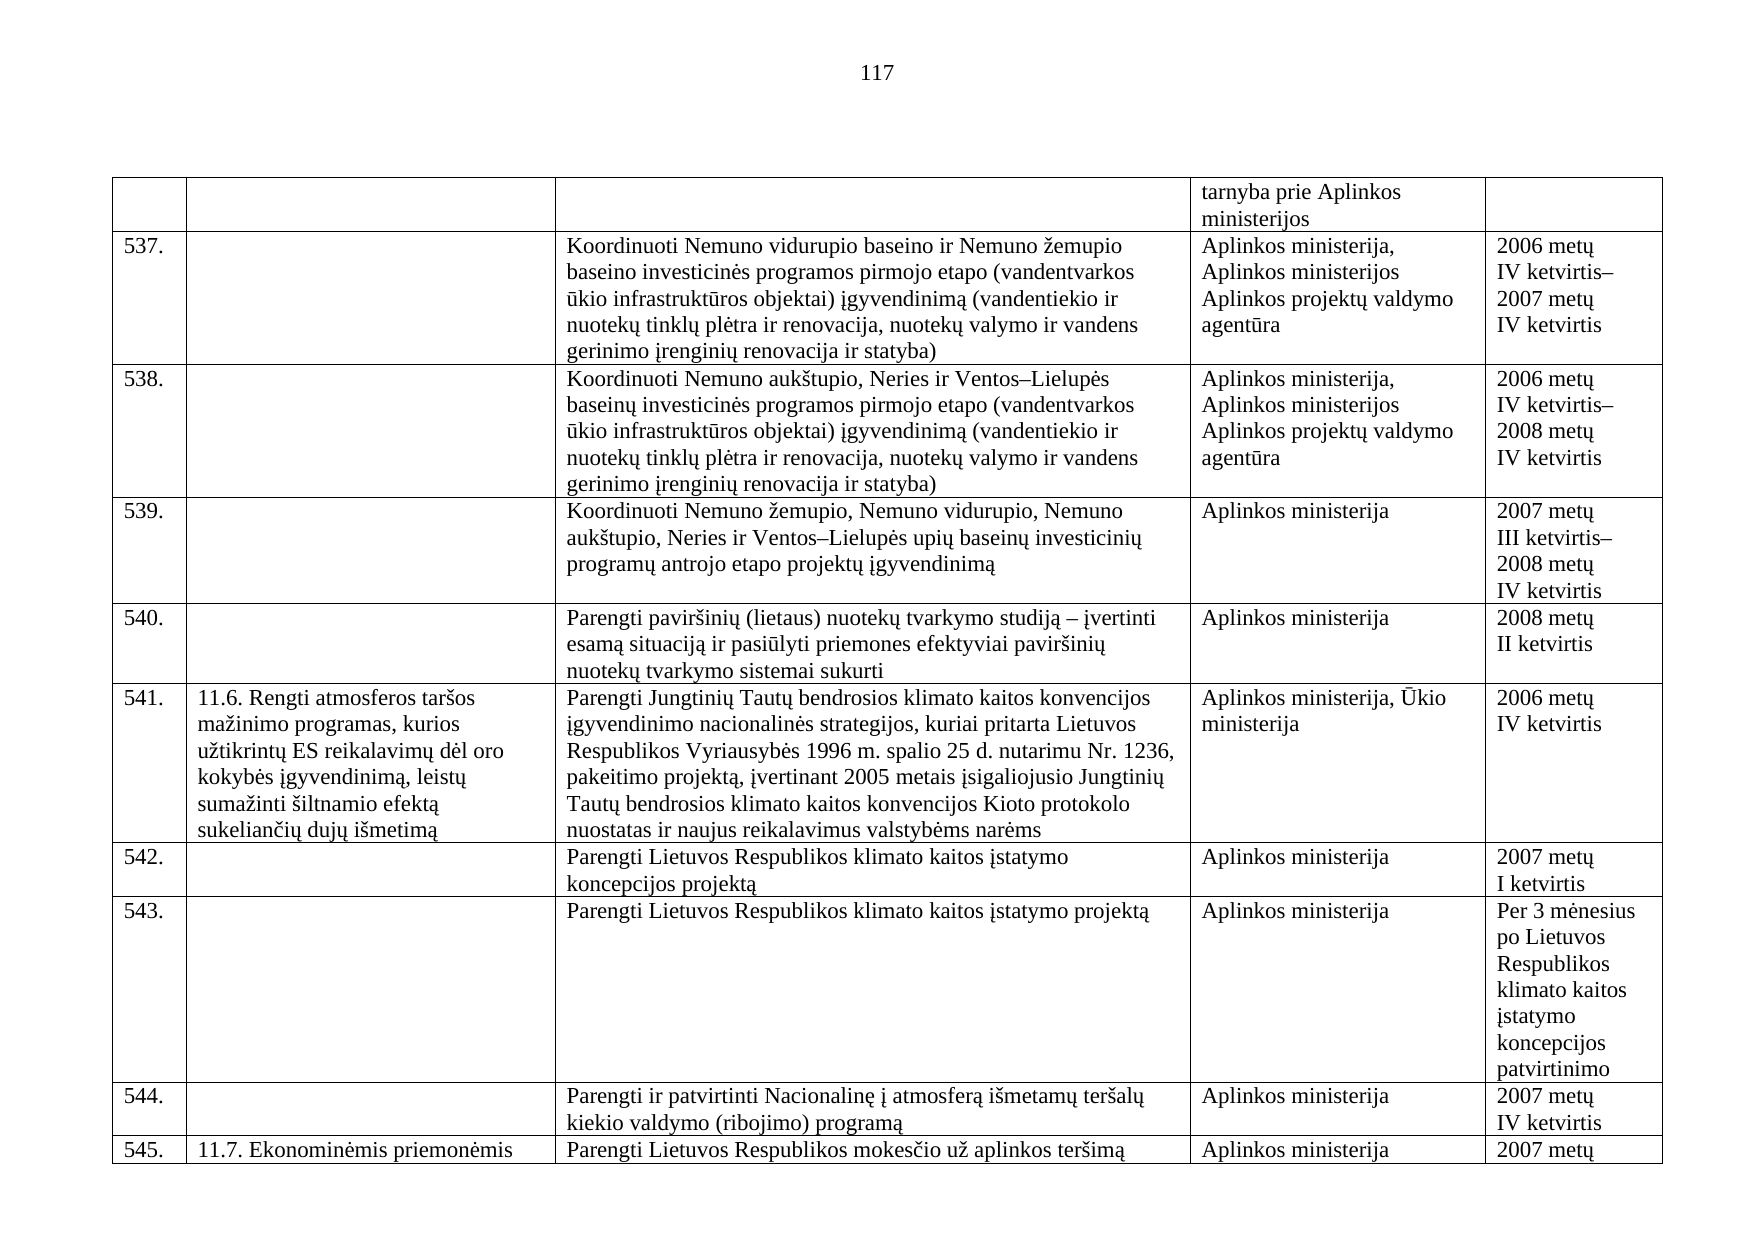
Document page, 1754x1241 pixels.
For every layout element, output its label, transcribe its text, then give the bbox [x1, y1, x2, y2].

table_cell [187, 365, 555, 497]
table_cell 541. [113, 684, 186, 842]
table_cell [187, 498, 555, 603]
table_cell 2006 metų IV ketvirtis–2008 metų IV ketvirtis [1486, 365, 1662, 497]
table_cell 2007 metų I ketvirtis [1486, 843, 1662, 896]
table_cell [556, 178, 1190, 231]
table_cell [1486, 178, 1662, 231]
table_cell 11.7. Ekonominėmis priemonėmis [187, 1136, 555, 1163]
table_cell Parengti paviršinių (lietaus) nuotekų tvarkymo studiją – įvertinti esamą situaciją ir pasiūlyti priemones efektyviai paviršinių nuotekų tvarkymo sistemai sukurti [556, 604, 1190, 683]
table_cell Aplinkos ministerija, Ūkio ministerija [1191, 684, 1485, 842]
table_cell tarnyba prie Aplinkos ministerijos [1191, 178, 1485, 231]
table_cell 538. [113, 365, 186, 497]
table_cell 2006 metų IV ketvirtis [1486, 684, 1662, 842]
table_cell Aplinkos ministerija [1191, 498, 1485, 603]
table_cell Koordinuoti Nemuno aukštupio, Neries ir Ventos–Lielupės baseinų investicinės programos pirmojo etapo (vandentvarkos ūkio infrastruktūros objektai) įgyvendinimą (vandentiekio ir nuotekų tinklų plėtra ir renovacija, nuotekų valymo ir vandens gerinimo įrenginių renovacija ir statyba) [556, 365, 1190, 497]
table_cell Koordinuoti Nemuno žemupio, Nemuno vidurupio, Nemuno aukštupio, Neries ir Ventos–Lielupės upių baseinų investicinių programų antrojo etapo projektų įgyvendinimą [556, 498, 1190, 603]
table_cell 11.6. Rengti atmosferos taršos mažinimo programas, kurios užtikrintų ES reikalavimų dėl oro kokybės įgyvendinimą, leistų sumažinti šiltnamio efektą sukeliančių dujų išmetimą [187, 684, 555, 842]
table_cell [113, 178, 186, 231]
table_cell 2007 metų [1486, 1136, 1662, 1163]
table_cell 542. [113, 843, 186, 896]
table_cell 544. [113, 1083, 186, 1135]
table_cell Aplinkos ministerija, Aplinkos ministerijos Aplinkos projektų valdymo agentūra [1191, 365, 1485, 497]
table_cell 539. [113, 498, 186, 603]
table_cell [187, 897, 555, 1082]
table_cell 2007 metų III ketvirtis–2008 metų IV ketvirtis [1486, 498, 1662, 603]
table_cell [187, 604, 555, 683]
table_cell Parengti ir patvirtinti Nacionalinę į atmosferą išmetamų teršalų kiekio valdymo (ribojimo) programą [556, 1083, 1190, 1135]
table_cell 2007 metų IV ketvirtis [1486, 1083, 1662, 1135]
table_cell 2006 metų IV ketvirtis–2007 metų IV ketvirtis [1486, 232, 1662, 364]
table_cell Aplinkos ministerija [1191, 1083, 1485, 1135]
table_cell 545. [113, 1136, 186, 1163]
table_cell [187, 843, 555, 896]
table_cell Aplinkos ministerija [1191, 897, 1485, 1082]
table_cell 540. [113, 604, 186, 683]
table_cell Aplinkos ministerija, Aplinkos ministerijos Aplinkos projektų valdymo agentūra [1191, 232, 1485, 364]
table_cell Parengti Lietuvos Respublikos klimato kaitos įstatymo koncepcijos projektą [556, 843, 1190, 896]
table_cell 2008 metų II ketvirtis [1486, 604, 1662, 683]
table_cell Aplinkos ministerija [1191, 1136, 1485, 1163]
table_cell 537. [113, 232, 186, 364]
table_cell [187, 178, 555, 231]
table_cell Koordinuoti Nemuno vidurupio baseino ir Nemuno žemupio baseino investicinės programos pirmojo etapo (vandentvarkos ūkio infrastruktūros objektai) įgyvendinimą (vandentiekio ir nuotekų tinklų plėtra ir renovacija, nuotekų valymo ir vandens gerinimo įrenginių renovacija ir statyba) [556, 232, 1190, 364]
table_cell [187, 232, 555, 364]
table_cell Aplinkos ministerija [1191, 843, 1485, 896]
table_cell Parengti Lietuvos Respublikos klimato kaitos įstatymo projektą [556, 897, 1190, 1082]
table_cell Parengti Lietuvos Respublikos mokesčio už aplinkos teršimą [556, 1136, 1190, 1163]
table_cell Parengti Jungtinių Tautų bendrosios klimato kaitos konvencijos įgyvendinimo nacionalinės strategijos, kuriai pritarta Lietuvos Respublikos Vyriausybės 1996 m. spalio 25 d. nutarimu Nr. 1236, pakeitimo projektą, įvertinant 2005 metais įsigaliojusio Jungtinių Tautų bendrosios klimato kaitos konvencijos Kioto protokolo nuostatas ir naujus reikalavimus valstybėms narėms [556, 684, 1190, 842]
table_cell 543. [113, 897, 186, 1082]
table_cell Per 3 mėnesius po Lietuvos Respublikos klimato kaitos įstatymo koncepcijos patvirtinimo [1486, 897, 1662, 1082]
table_cell [187, 1083, 555, 1135]
table_cell Aplinkos ministerija [1191, 604, 1485, 683]
